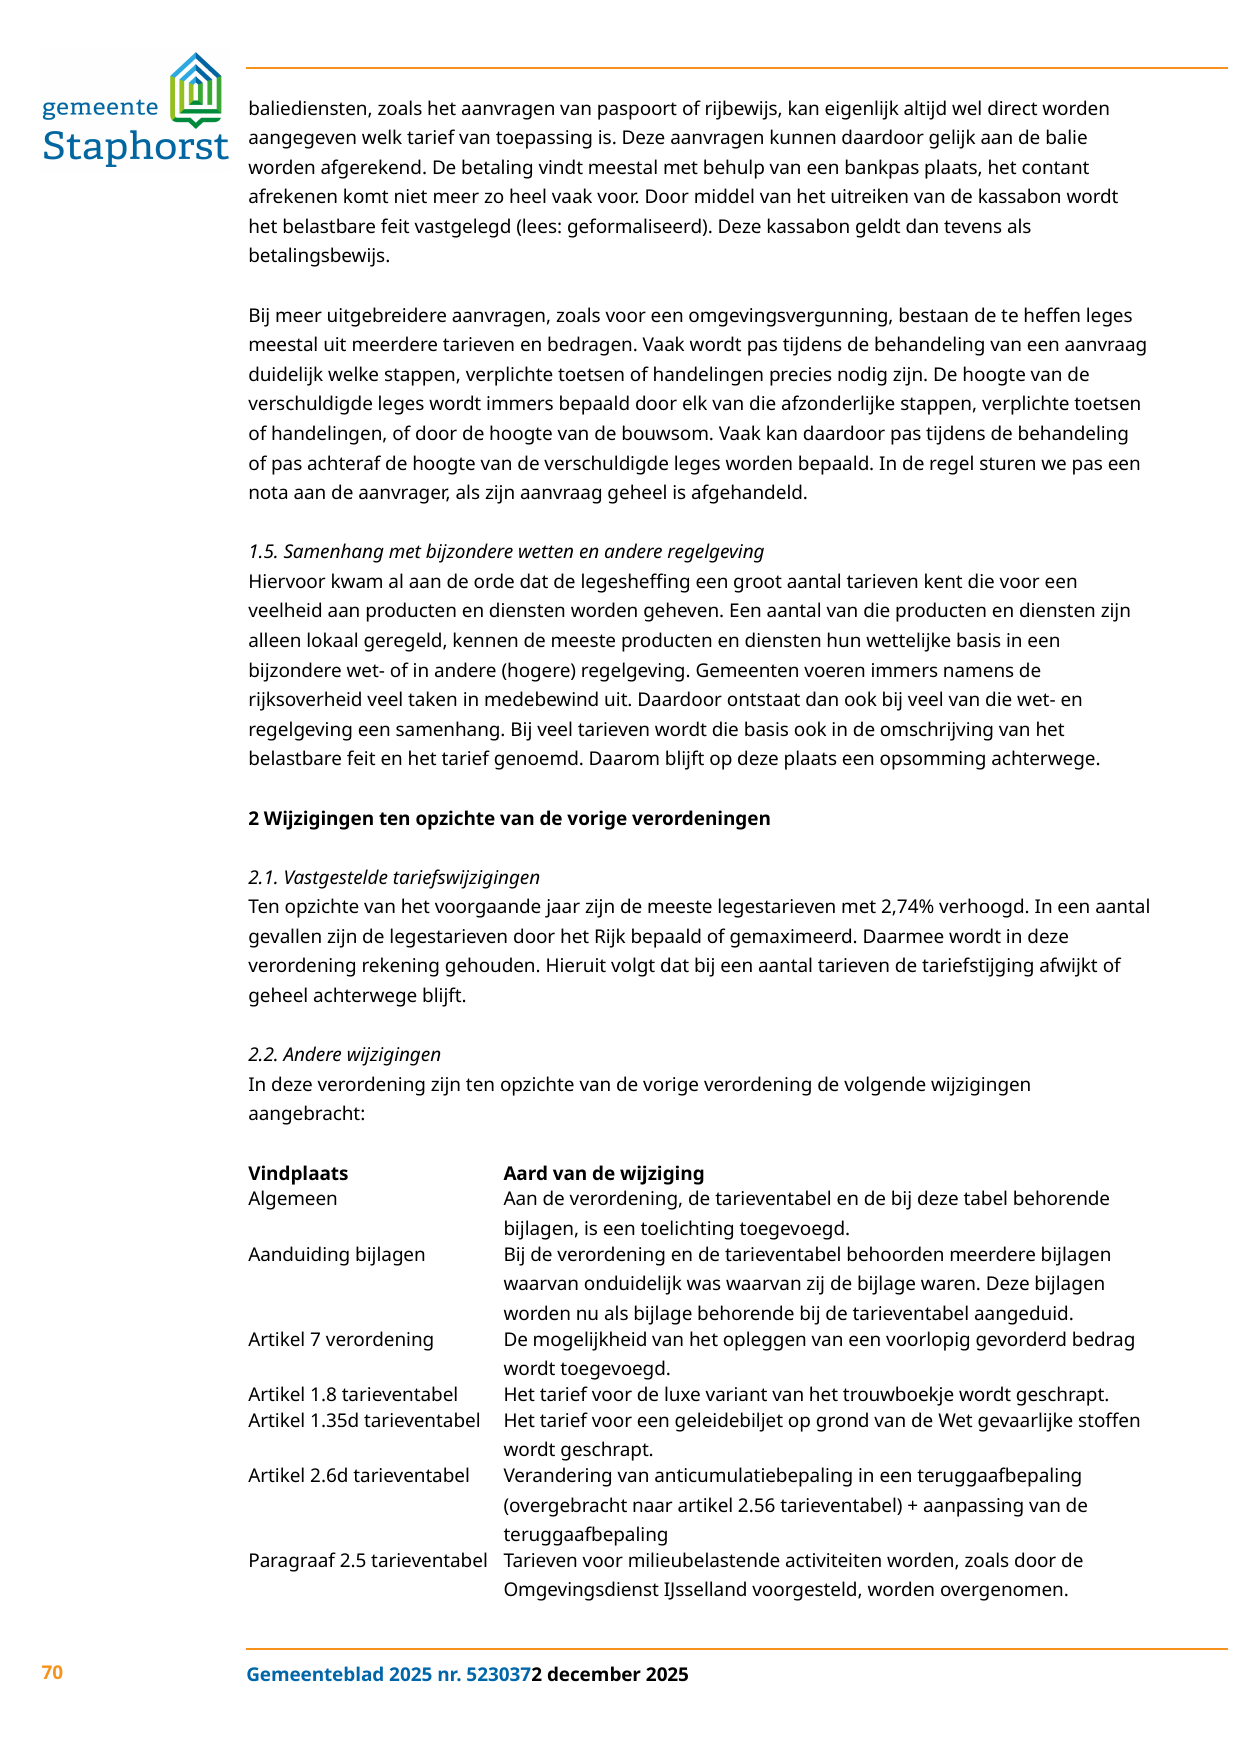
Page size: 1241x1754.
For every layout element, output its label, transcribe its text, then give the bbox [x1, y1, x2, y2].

table_cell Artikel 1.35d tarieventabel [248, 1407, 503, 1462]
text Ten opzichte van het voorgaande jaar zijn de meeste legestarieven met 2,74% verhoogd. In een aantal gevallen zijn de legestarieven door het Rijk bepaald of gemaximeerd. Daarmee wordt in deze verordening rekening gehouden. Hieruit volgt dat bij een aantal tarieven de tariefstijging afwijkt of geheel achterwege blijft. [248, 893, 1152, 1008]
table_cell Bij de verordening en de tarieventabel behoorden meerdere bijlagen waarvan onduidelijk was waarvan zij de bijlage waren. Deze bijlagen worden nu als bijlage behorende bij de tarieventabel aangeduid. [503, 1241, 1152, 1326]
table_cell Het tarief voor een geleidebiljet op grond van de Wet gevaarlijke stoffen wordt geschrapt. [503, 1407, 1152, 1462]
text 2 Wijzigingen ten opzichte van de vorige verordeningen [248, 805, 1152, 831]
table_cell Tarieven voor milieubelastende activiteiten worden, zoals door de Omgevingsdienst IJsselland voorgesteld, worden overgenomen. [503, 1547, 1152, 1602]
table_header Vindplaats [248, 1160, 503, 1186]
table_cell Aan de verordening, de tarieventabel en de bij deze tabel behorende bijlagen, is een toelichting toegevoegd. [503, 1186, 1152, 1241]
table_cell Artikel 7 verordening [248, 1326, 503, 1381]
table_cell Verandering van anticumulatiebepaling in een teruggaafbepaling (overgebracht naar artikel 2.56 tarieventabel) + aanpassing van de teruggaafbepaling [503, 1462, 1152, 1547]
table_cell Artikel 1.8 tarieventabel [248, 1381, 503, 1407]
table_cell Paragraaf 2.5 tarieventabel [248, 1547, 503, 1602]
picture [41, 47, 231, 172]
text 2.2. Andere wijzigingen [248, 1041, 1152, 1067]
text 1.5. Samenhang met bijzondere wetten en andere regelgeving [248, 538, 1152, 564]
text Bij meer uitgebreidere aanvragen, zoals voor een omgevingsvergunning, bestaan de te heffen leges meestal uit meerdere tarieven en bedragen. Vaak wordt pas tijdens de behandeling van een aanvraag duidelijk welke stappen, verplichte toetsen of handelingen precies nodig zijn. De hoogte van de verschuldigde leges wordt immers bepaald door elk van die afzonderlijke stappen, verplichte toetsen of handelingen, of door de hoogte van de bouwsom. Vaak kan daardoor pas tijdens de behandeling of pas achteraf de hoogte van de verschuldigde leges worden bepaald. In de regel sturen we pas een nota aan de aanvrager, als zijn aanvraag geheel is afgehandeld. [248, 302, 1152, 505]
text 2.1. Vastgestelde tariefswijzigingen [248, 864, 1152, 890]
table_cell Algemeen [248, 1186, 503, 1241]
table_header Aard van de wijziging [503, 1160, 1152, 1186]
table_cell Het tarief voor de luxe variant van het trouwboekje wordt geschrapt. [503, 1381, 1152, 1407]
text In deze verordening zijn ten opzichte van de vorige verordening de volgende wijzigingen aangebracht: [248, 1071, 1152, 1126]
text Hiervoor kwam al aan de orde dat de legesheffing een groot aantal tarieven kent die voor een veelheid aan producten en diensten worden geheven. Een aantal van die producten en diensten zijn alleen lokaal geregeld, kennen de meeste producten en diensten hun wettelijke basis in een bijzondere wet- of in andere (hogere) regelgeving. Gemeenten voeren immers namens de rijksoverheid veel taken in medebewind uit. Daardoor ontstaat dan ook bij veel van die wet- en regelgeving een samenhang. Bij veel tarieven wordt die basis ook in de omschrijving van het belastbare feit en het tarief genoemd. Daarom blijft op deze plaats een opsomming achterwege. [248, 568, 1152, 771]
text baliediensten, zoals het aanvragen van paspoort of rijbewijs, kan eigenlijk altijd wel direct worden aangegeven welk tarief van toepassing is. Deze aanvragen kunnen daardoor gelijk aan de balie worden afgerekend. De betaling vindt meestal met behulp van een bankpas plaats, het contant afrekenen komt niet meer zo heel vaak voor. Door middel van het uitreiken van de kassabon wordt het belastbare feit vastgelegd (lees: geformaliseerd). Deze kassabon geldt dan tevens als betalingsbewijs. [248, 95, 1152, 268]
table_cell Artikel 2.6d tarieventabel [248, 1462, 503, 1547]
table_cell Aanduiding bijlagen [248, 1241, 503, 1326]
table_cell De mogelijkheid van het opleggen van een voorlopig gevorderd bedrag wordt toegevoegd. [503, 1326, 1152, 1381]
